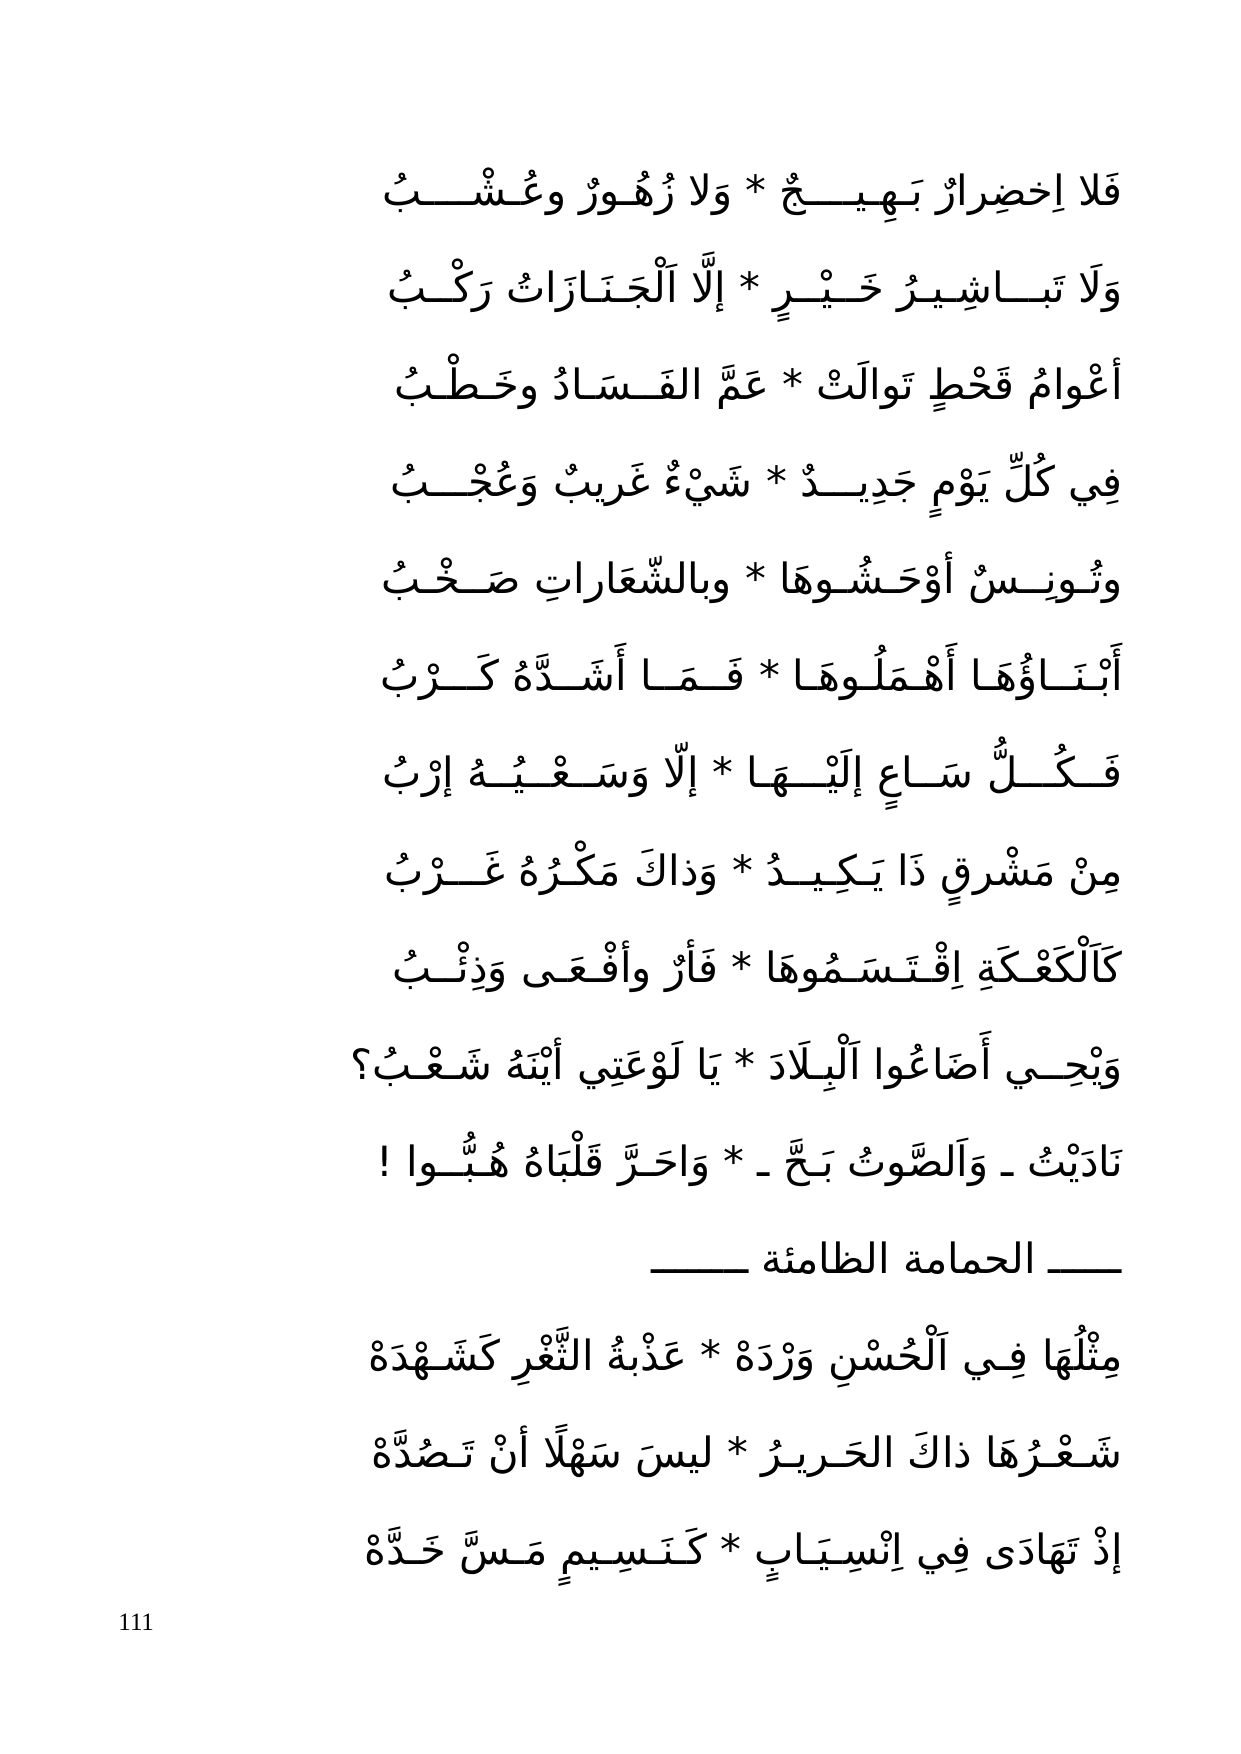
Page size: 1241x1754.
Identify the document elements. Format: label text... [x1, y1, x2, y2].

text مِثْلُهَا فِـي اَلْحُسْنِ وَرْدَهْ * عَذْبةُ الثَّغْرِ كَشَـهْدَهْ [118, 1332, 1122, 1380]
text أعْوامُ قَحْطٍ تَوالَتْ * عَمَّ الفَــسَـادُ وخَـطْـبُ [118, 361, 1122, 409]
text كَاَلْكَعْـكَةِ اِقْـتَـسَـمُوهَا * فَأرٌ وأفْـعَـى وَذِئْــبُ [118, 943, 1122, 992]
text مِنْ مَشْرقٍ ذَا يَـكِـيــدُ * وَذاكَ مَكْـرُهُ غَـــرْبُ [118, 846, 1122, 895]
text وَيْحِــي أَضَاعُوا اَلْبِـلَادَ * يَا لَوْعَتِي أيْنَهُ شَـعْـبُ؟ [118, 1040, 1122, 1089]
text فِي كُلِّ يَوْمٍ جَدِيـــدٌ * شَيْءٌ غَريبٌ وَعُجْـــبُ [118, 458, 1122, 506]
text وتُـونِــسٌ أوْحَـشُـوهَا * وبالشّعَاراتِ صَــخْـبُ [118, 555, 1122, 603]
text فَــكُـــلُّ سَــاعٍ إلَيْـــهَـا * إلّا وَسَــعْــيُــهُ إرْبُ [118, 749, 1122, 798]
text فَلا اِخضِرارٌ بَـهِـيــــجٌ * وَلا زُهُـورٌ وعُـشْــــبُ [118, 167, 1122, 215]
text ! نَادَيْتُ ـ وَاَلصَّوتُ بَـحَّ ـ * وَاحَـرَّ قَلْبَاهُ هُـبُّــوا [118, 1137, 1122, 1186]
text وَلَا تَبـــاشِـيـرُ خَــيْــرٍ * إلَّا اَلْجَـنَـازَاتُ رَكْــبُ [118, 264, 1122, 312]
text ــــــ الحمامة الظامئة ــــــــ [118, 1234, 1122, 1283]
text إذْ تَهَادَى فِي اِنْسِـيَـابٍ * كَـنَـسِـيمٍ مَـسَّ خَـدَّهْ [118, 1526, 1122, 1574]
text أَبْـنَــاؤُهَـا أَهْـمَلُـوهَـا * فَــمَــا أَشَــدَّهُ كَـــرْبُ [118, 652, 1122, 701]
text شَـعْـرُهَا ذاكَ الحَـريـرُ * ليسَ سَهْلًا أنْ تَـصُدَّهْ [118, 1429, 1122, 1477]
